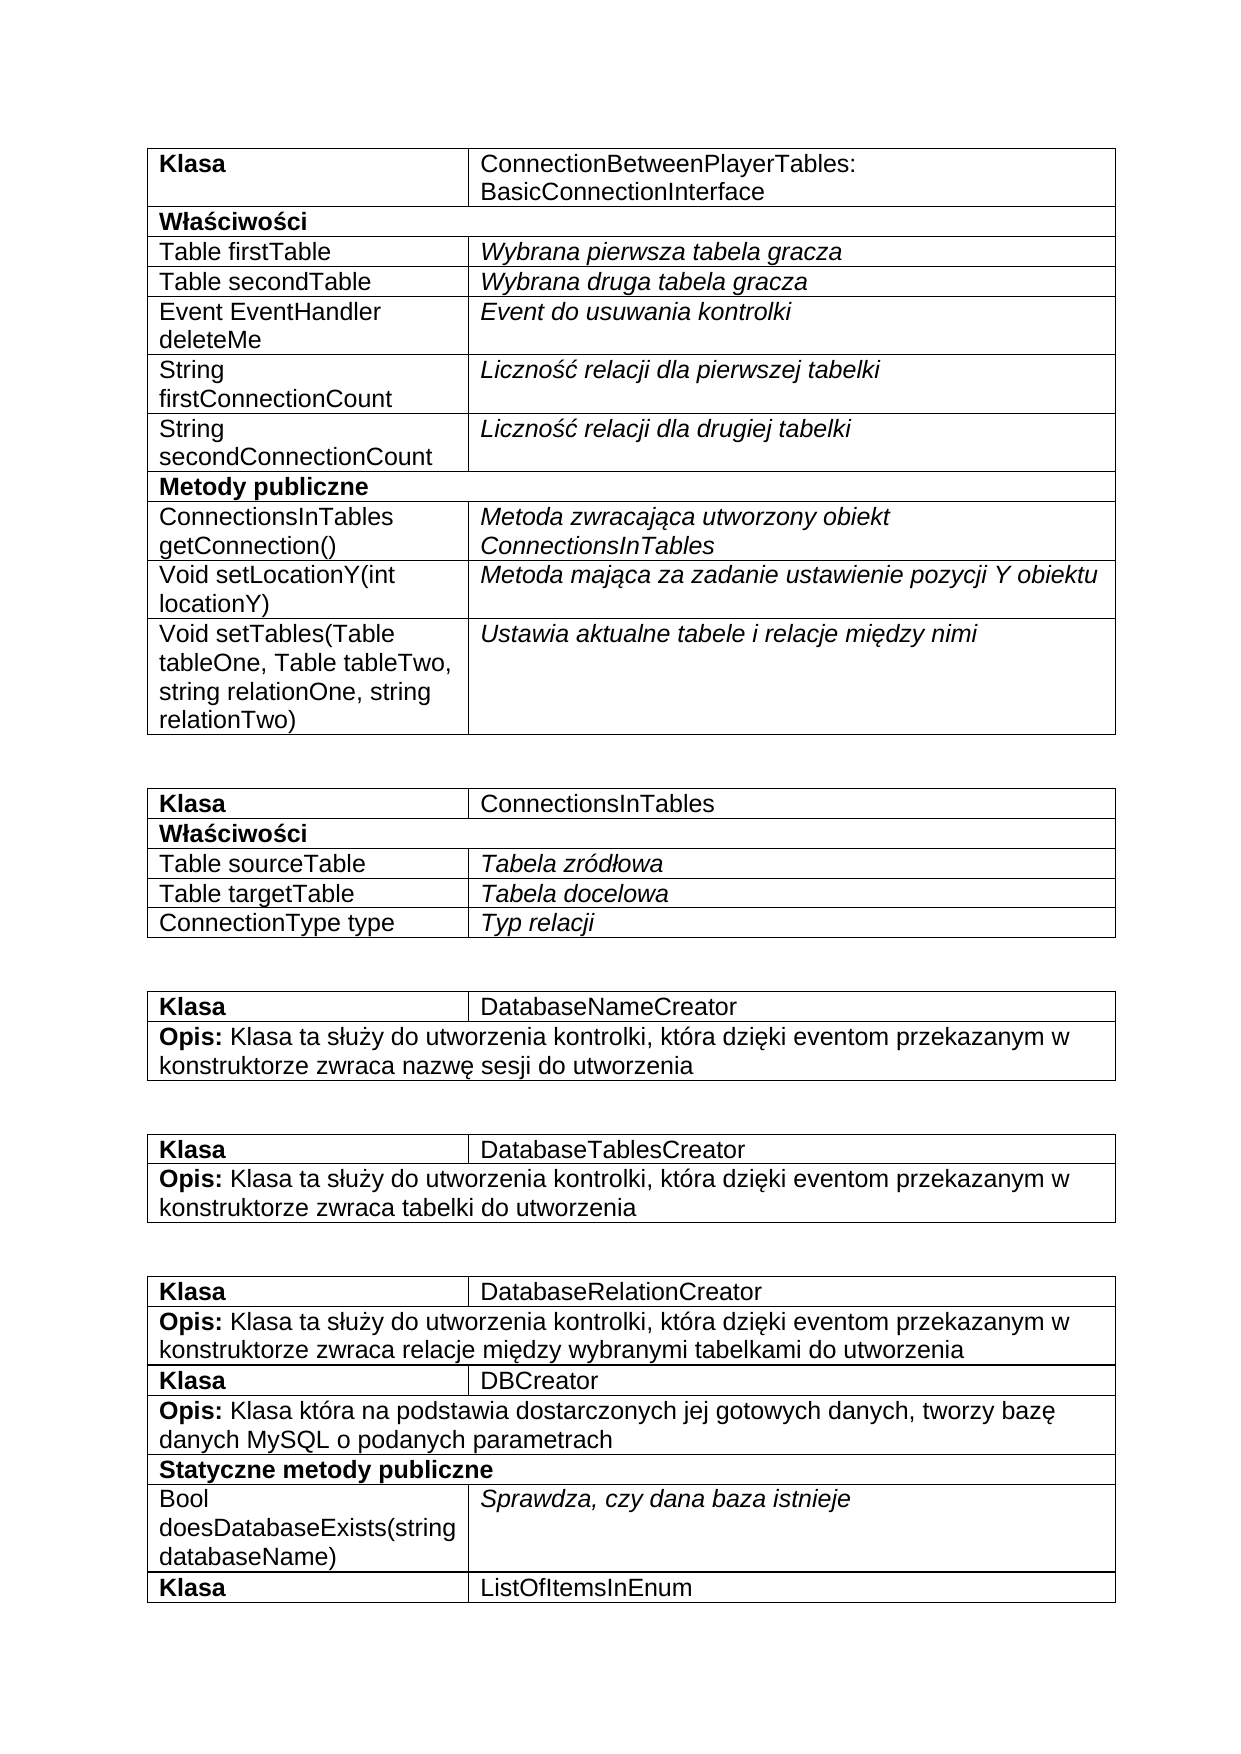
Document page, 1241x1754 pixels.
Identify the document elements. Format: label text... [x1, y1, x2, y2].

table_cell Table secondTable [148, 267, 468, 296]
table_header Klasa [148, 992, 468, 1021]
table_header Klasa [148, 1277, 468, 1306]
table_cell Opis: Klasa ta służy do utworzenia kontrolki, która dzięki eventom przekazanym w konstruktorze zwraca relacje między wybranymi tabelkami do utworzenia [148, 1307, 1115, 1364]
table_cell Metoda zwracająca utworzony obiekt ConnectionsInTables [469, 502, 1115, 559]
table_cell Void setLocationY(int locationY) [148, 561, 468, 618]
table_cell Statyczne metody publiczne [148, 1455, 1115, 1483]
table_cell Event do usuwania kontrolki [469, 297, 1115, 354]
table_cell Table firstTable [148, 237, 468, 266]
table_header ConnectionBetweenPlayerTables: BasicConnectionInterface [469, 149, 1115, 206]
table_cell Table targetTable [148, 879, 468, 907]
table_cell Void setTables(Table tableOne, Table tableTwo, string relationOne, string relationTwo) [148, 619, 468, 734]
table_cell Metody publiczne [148, 472, 1115, 501]
table_cell Typ relacji [469, 908, 1115, 937]
table_cell String secondConnectionCount [148, 414, 468, 471]
table_cell Bool doesDatabaseExists(string databaseName) [148, 1485, 468, 1571]
table_cell ConnectionsInTables getConnection() [148, 502, 468, 559]
table_header Klasa [148, 1366, 468, 1395]
table_cell ConnectionType type [148, 908, 468, 937]
table_header DatabaseNameCreator [469, 992, 1115, 1021]
table_cell Event EventHandler deleteMe [148, 297, 468, 354]
table_cell Metoda mająca za zadanie ustawienie pozycji Y obiektu [469, 561, 1115, 618]
table_cell Opis: Klasa ta służy do utworzenia kontrolki, która dzięki eventom przekazanym w konstruktorze zwraca tabelki do utworzenia [148, 1164, 1115, 1222]
table_cell Liczność relacji dla drugiej tabelki [469, 414, 1115, 471]
table_cell String firstConnectionCount [148, 355, 468, 413]
table_header Klasa [148, 149, 468, 206]
table_cell Wybrana druga tabela gracza [469, 267, 1115, 296]
table_cell Właściwości [148, 819, 1115, 848]
table_cell Opis: Klasa która na podstawia dostarczonych jej gotowych danych, tworzy bazę danych MySQL o podanych parametrach [148, 1396, 1115, 1454]
table_header Klasa [148, 789, 468, 818]
table_cell Table sourceTable [148, 849, 468, 877]
table_cell Tabela docelowa [469, 879, 1115, 907]
table_cell Ustawia aktualne tabele i relacje między nimi [469, 619, 1115, 734]
table_header Klasa [148, 1573, 468, 1602]
table_cell Opis: Klasa ta służy do utworzenia kontrolki, która dzięki eventom przekazanym w konstruktorze zwraca nazwę sesji do utworzenia [148, 1022, 1115, 1079]
table_cell Liczność relacji dla pierwszej tabelki [469, 355, 1115, 413]
table_header DatabaseTablesCreator [469, 1135, 1115, 1163]
table_header DBCreator [469, 1366, 1115, 1395]
table_cell Właściwości [148, 207, 1115, 236]
table_header ListOfItemsInEnum [469, 1573, 1115, 1602]
table_cell Wybrana pierwsza tabela gracza [469, 237, 1115, 266]
table_cell Sprawdza, czy dana baza istnieje [469, 1485, 1115, 1571]
table_header Klasa [148, 1135, 468, 1163]
table_cell Tabela zródłowa [469, 849, 1115, 877]
table_header DatabaseRelationCreator [469, 1277, 1115, 1306]
table_header ConnectionsInTables [469, 789, 1115, 818]
